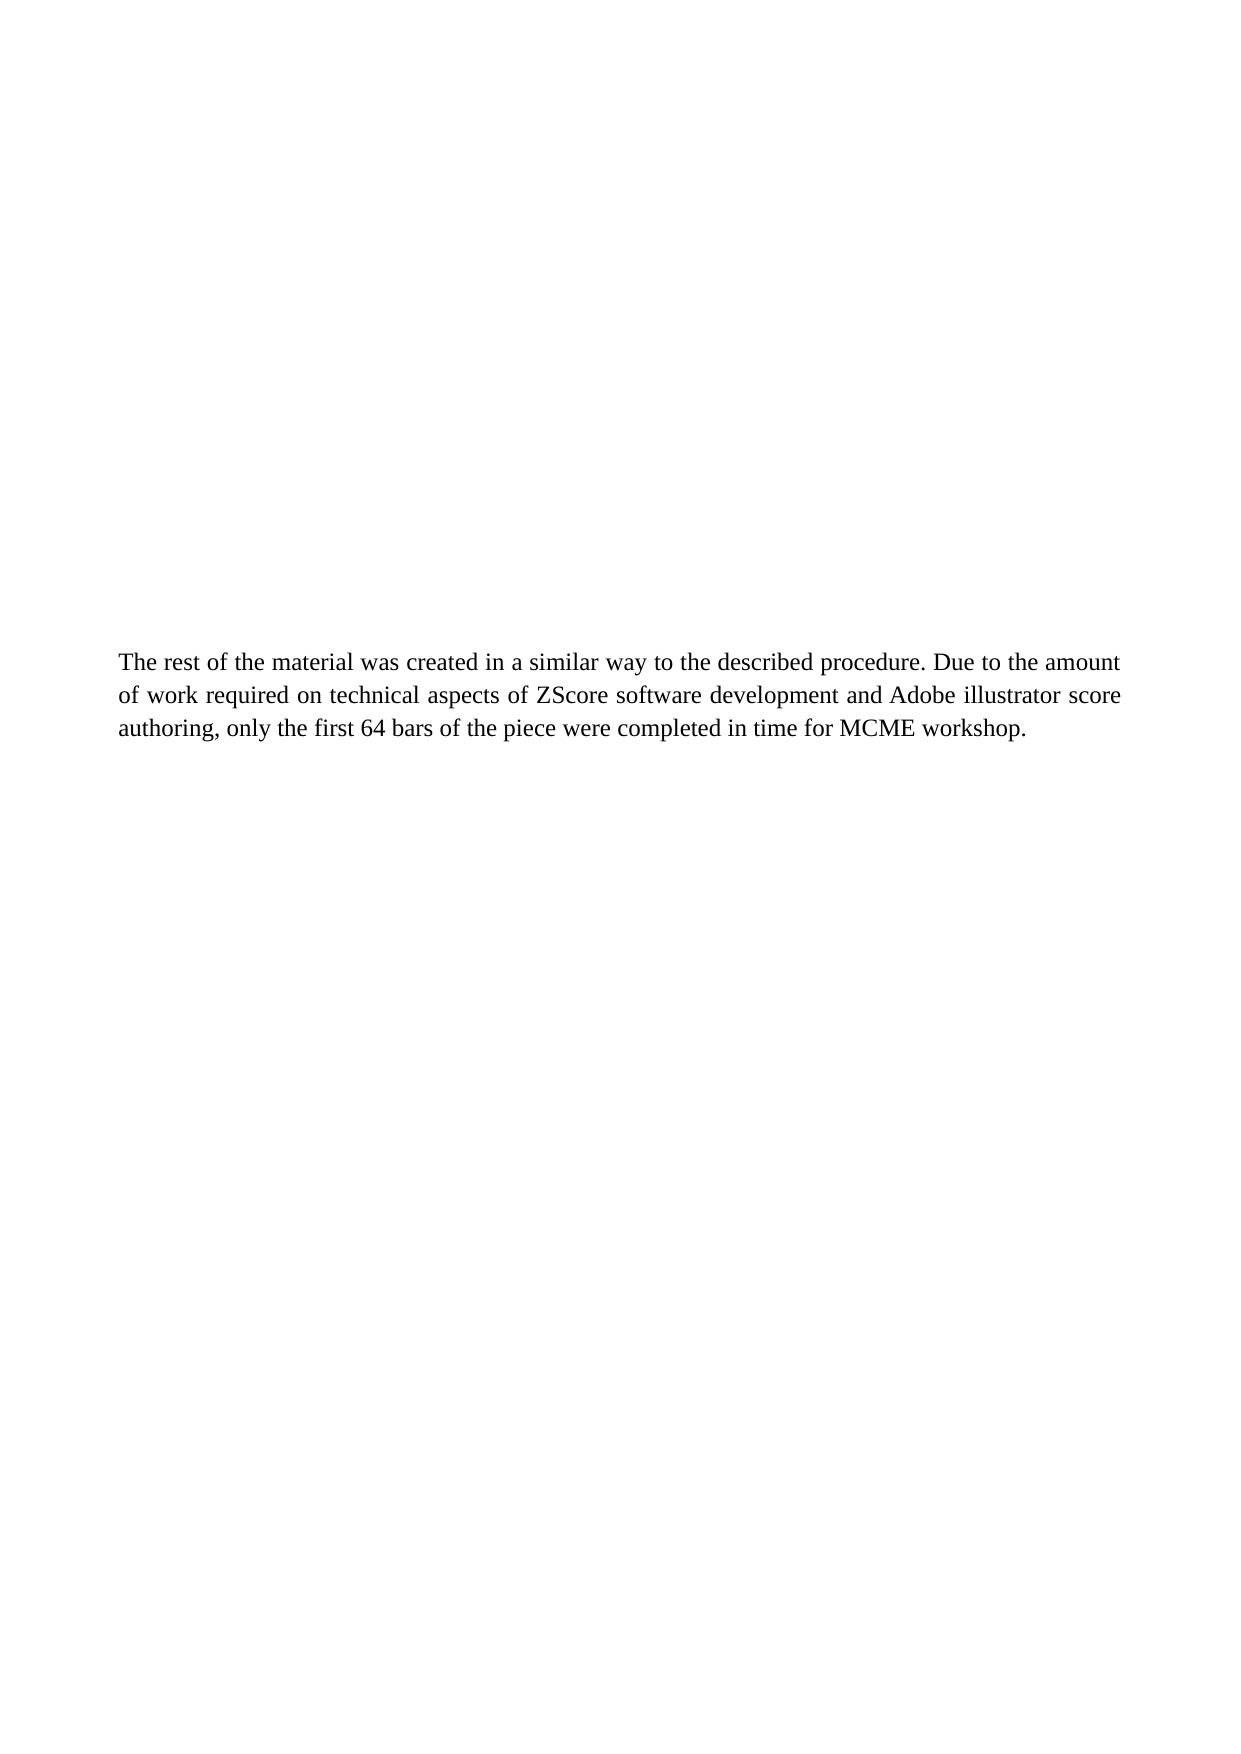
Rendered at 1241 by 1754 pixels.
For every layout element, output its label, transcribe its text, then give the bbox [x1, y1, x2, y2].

text The rest of the material was created in a similar way to the described procedure. Due to the amount of work required on technical aspects of ZScore software development and Adobe illustrator score authoring, only the first 64 bars of the piece were completed in time for MCME workshop. [118, 647, 1122, 742]
